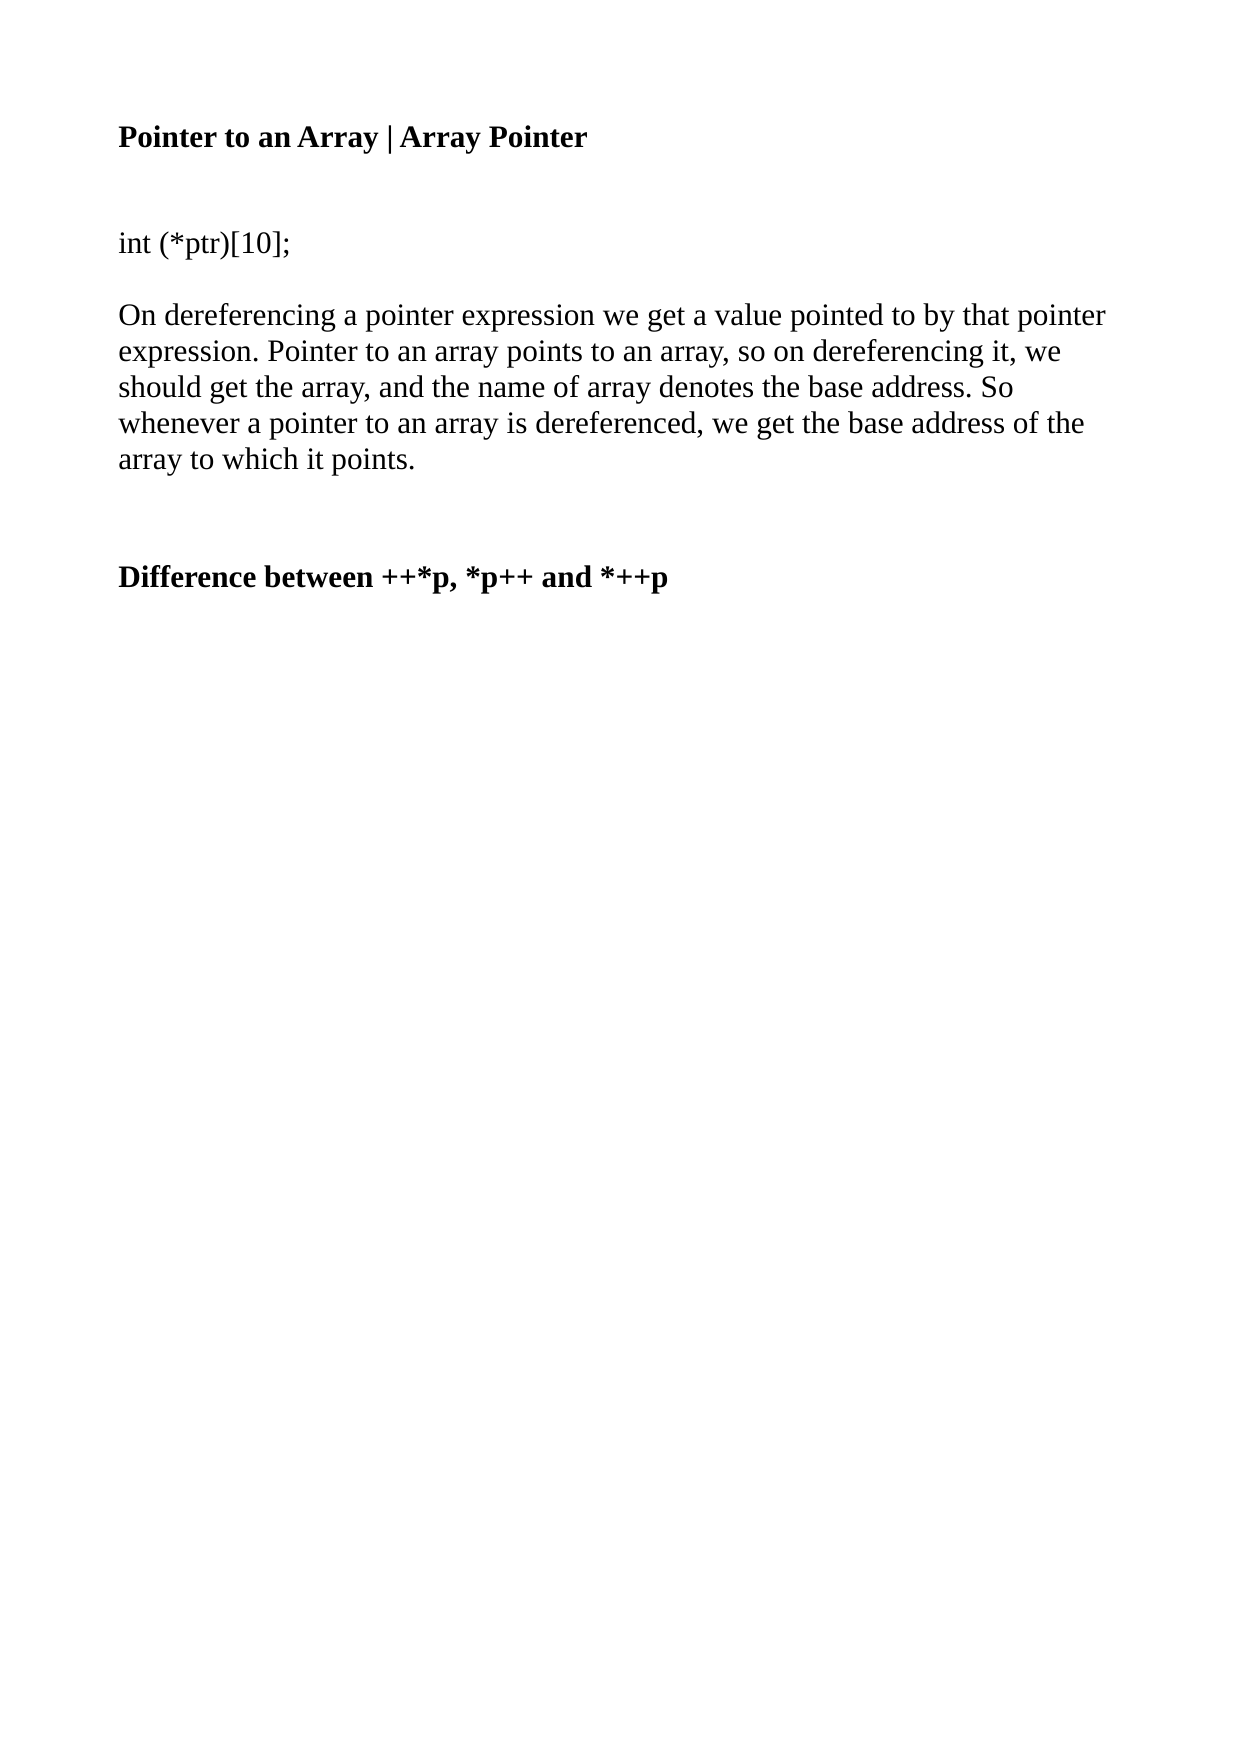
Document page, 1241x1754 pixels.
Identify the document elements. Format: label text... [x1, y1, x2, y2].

subtitle Pointer to an Array | Array Pointer [118, 118, 1122, 154]
subtitle Difference between ++*p, *p++ and *++p [118, 558, 1122, 594]
text int (*ptr)[10]; [118, 224, 1122, 260]
text On dereferencing a pointer expression we get a value pointed to by that pointer expression. Pointer to an array points to an array, so on dereferencing it, we should get the array, and the name of array denotes the base address. So whenever a pointer to an array is dereferenced, we get the base address of the array to which it points. [118, 296, 1122, 476]
